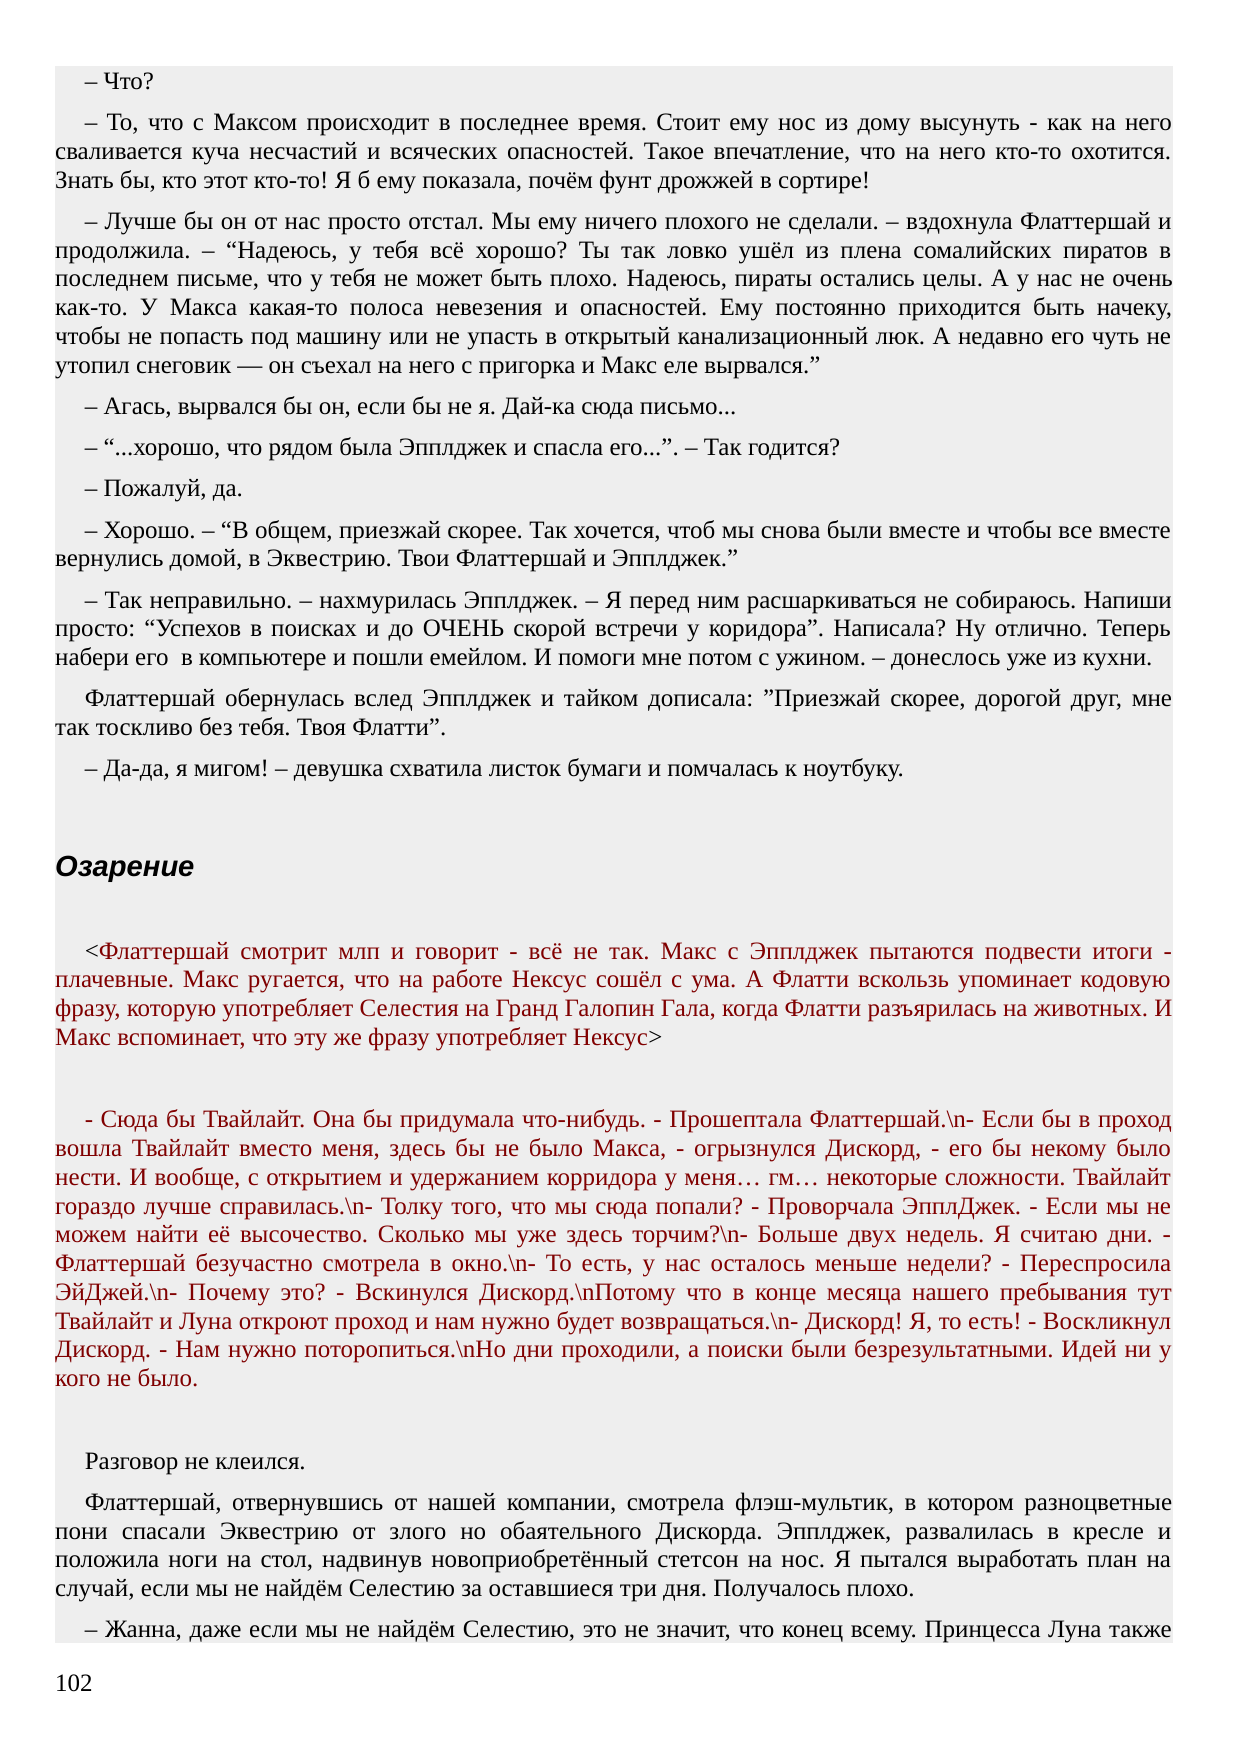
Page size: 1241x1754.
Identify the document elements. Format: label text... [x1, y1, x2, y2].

text Разговор не клеился. [55, 1446, 1173, 1474]
text Флаттершай обернулась вслед Эпплджек и тайком дописала: ”Приезжай скорее, дорогой друг, мне так тоскливо без тебя. Твоя Флатти”. [55, 683, 1173, 741]
text – Жанна, даже если мы не найдём Селестию, это не значит, что конец всему. Принцесса Луна также [55, 1614, 1173, 1643]
text <Флаттершай смотрит млп и говорит - всё не так. Макс с Эпплджек пытаются подвести итоги - плачевные. Макс ругается, что на работе Нексус сошёл с ума. А Флатти вскользь упоминает кодовую фразу, которую употребляет Селестия на Гранд Галопин Гала, когда Флатти разъярилась на животных. И Макс вспоминает, что эту же фразу употребляет Нексус> [55, 936, 1173, 1051]
text – Так неправильно. – нахмурилась Эпплджек. – Я перед ним расшаркиваться не собираюсь. Напиши просто: “Успехов в поисках и до ОЧЕНЬ скорой встречи у коридора”. Написала? Ну отлично. Теперь набери его в компьютере и пошли емейлом. И помоги мне потом с ужином. – донеслось уже из кухни. [55, 585, 1173, 671]
text – То, что с Максом происходит в последнее время. Стоит ему нос из дому высунуть - как на него сваливается куча несчастий и всяческих опасностей. Такое впечатление, что на него кто-то охотится. Знать бы, кто этот кто-то! Я б ему показала, почём фунт дрожжей в сортире! [55, 107, 1173, 193]
text – Лучше бы он от нас просто отстал. Мы ему ничего плохого не сделали. – вздохнула Флаттершай и продолжила. – “Надеюсь, у тебя всё хорошо? Ты так ловко ушёл из плена сомалийских пиратов в последнем письме, что у тебя не может быть плохо. Надеюсь, пираты остались целы. А у нас не очень как-то. У Макса какая-то полоса невезения и опасностей. Ему постоянно приходится быть начеку, чтобы не попасть под машину или не упасть в открытый канализационный люк. А недавно его чуть не утопил снеговик — он съехал на него с пригорка и Макс еле вырвался.” [55, 206, 1173, 378]
text Флаттершай, отвернувшись от нашей компании, смотрела флэш-мультик, в котором разноцветные пони спасали Эквестрию от злого но обаятельного Дискорда. Эпплджек, развалилась в кресле и положила ноги на стол, надвинув новоприобретённый стетсон на нос. Я пытался выработать план на случай, если мы не найдём Селестию за оставшиеся три дня. Получалось плохо. [55, 1487, 1173, 1602]
text – Да-да, я мигом! – девушка схватила листок бумаги и помчалась к ноутбуку. [55, 753, 1173, 782]
text – “...хорошо, что рядом была Эпплджек и спасла его...”. – Так годится? [55, 432, 1173, 461]
text – Что? [55, 66, 1173, 95]
subtitle Озарение [55, 848, 1173, 882]
text – Хорошо. – “В общем, приезжай скорее. Так хочется, чтоб мы снова были вместе и чтобы все вместе вернулись домой, в Эквестрию. Твои Флаттершай и Эпплджек.” [55, 515, 1173, 572]
text - Сюда бы Твайлайт. Она бы придумала что-нибудь. - Прошептала Флаттершай.\n- Если бы в проход вошла Твайлайт вместо меня, здесь бы не было Макса, - огрызнулся Дискорд, - его бы некому было нести. И вообще, с открытием и удержанием корридора у меня… гм… некоторые сложности. Твайлайт гораздо лучше справилась.\n- Толку того, что мы сюда попали? - Проворчала ЭпплДжек. - Если мы не можем найти её высочество. Сколько мы уже здесь торчим?\n- Больше двух недель. Я считаю дни. - Флаттершай безучастно смотрела в окно.\n- То есть, у нас осталось меньше недели? - Переспросила ЭйДжей.\n- Почему это? - Вскинулся Дискорд.\nПотому что в конце месяца нашего пребывания тут Твайлайт и Луна откроют проход и нам нужно будет возвращаться.\n- Дискорд! Я, то есть! - Воскликнул Дискорд. - Нам нужно поторопиться.\nНо дни проходили, а поиски были безрезультатными. Идей ни у кого не было. [55, 1104, 1173, 1392]
text – Агась, вырвался бы он, если бы не я. Дай-ка сюда письмо... [55, 391, 1173, 420]
text – Пожалуй, да. [55, 473, 1173, 502]
